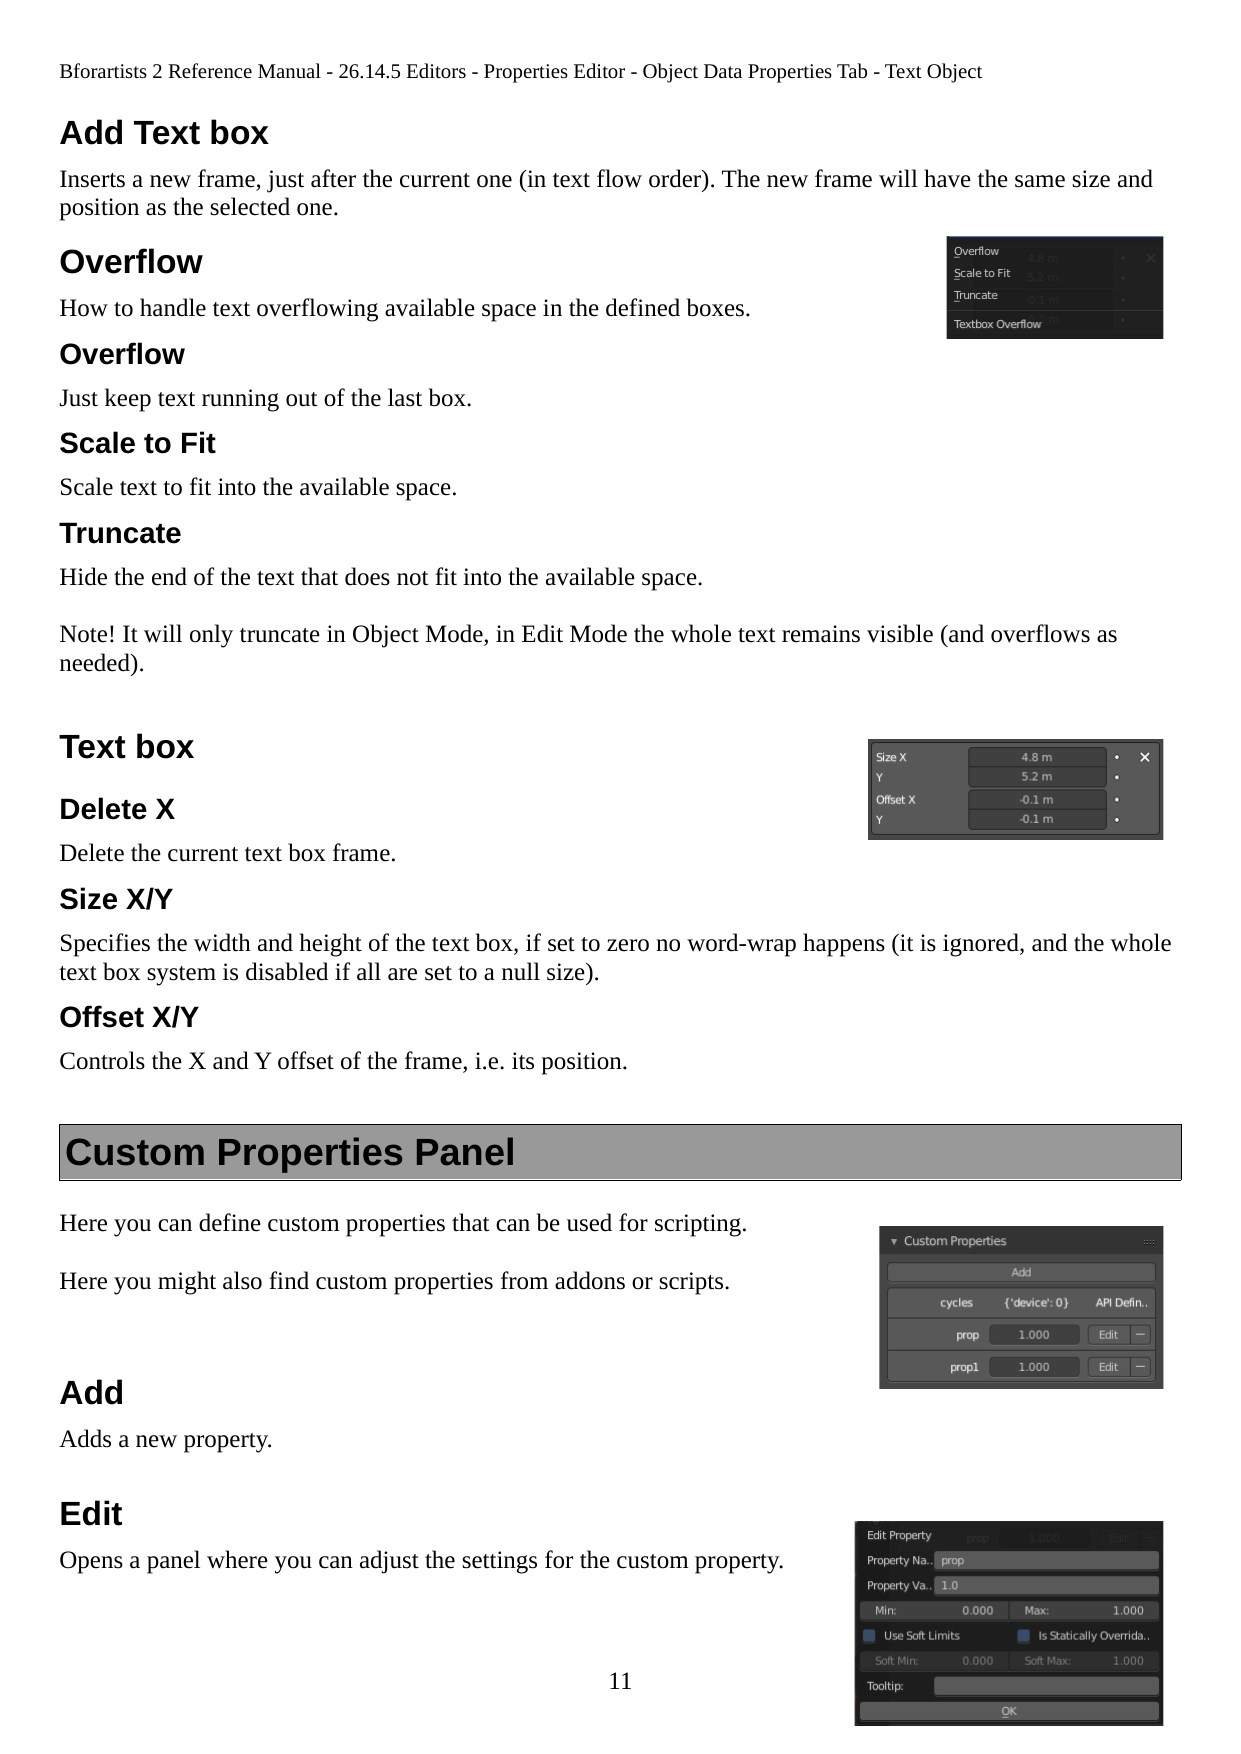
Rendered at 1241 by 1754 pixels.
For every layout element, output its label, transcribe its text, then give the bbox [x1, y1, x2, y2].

subtitle Add [59, 1373, 1181, 1412]
subtitle Size X/Y [59, 882, 1181, 916]
text Scale text to fit into the available space. [59, 472, 1181, 501]
table_header Custom Properties Panel [60, 1125, 1181, 1179]
picture [879, 1226, 1164, 1389]
subtitle Add Text box [59, 113, 1181, 151]
text Adds a new property. [59, 1424, 1181, 1453]
text Specifies the width and height of the text box, if set to zero no word-wrap happens (it is ignored, and the whole text box system is disabled if all are set to a null size). [59, 928, 1181, 986]
text Just keep text running out of the last box. [59, 383, 1181, 412]
text How to handle text overflowing available space in the defined boxes. [59, 293, 946, 322]
text Hide the end of the text that does not fit into the available space. [59, 562, 1181, 591]
text Opens a panel where you can adjust the settings for the custom property. [59, 1545, 854, 1574]
text Here you might also find custom properties from addons or scripts. [59, 1266, 879, 1294]
subtitle Text box [59, 727, 1181, 765]
picture [946, 236, 1164, 339]
text Controls the X and Y offset of the frame, i.e. its position. [59, 1046, 1181, 1075]
text Here you can define custom properties that can be used for scripting. [59, 1208, 1181, 1237]
subtitle Scale to Fit [59, 426, 1181, 460]
subtitle [1164, 242, 1181, 281]
text Delete the current text box frame. [59, 838, 1181, 867]
subtitle Overflow [59, 242, 946, 281]
text Note! It will only truncate in Object Mode, in Edit Mode the whole text remains visible (and overflows as needed). [59, 619, 1181, 677]
subtitle [1164, 792, 1181, 826]
picture [868, 739, 1164, 840]
text Inserts a new frame, just after the current one (in text flow order). The new frame will have the same size and position as the selected one. [59, 164, 1181, 221]
subtitle Delete X [59, 792, 868, 826]
subtitle Truncate [59, 516, 1181, 549]
subtitle Overflow [59, 337, 1181, 370]
picture [854, 1521, 1164, 1726]
subtitle Edit [59, 1494, 1181, 1533]
subtitle Offset X/Y [59, 1000, 1181, 1034]
